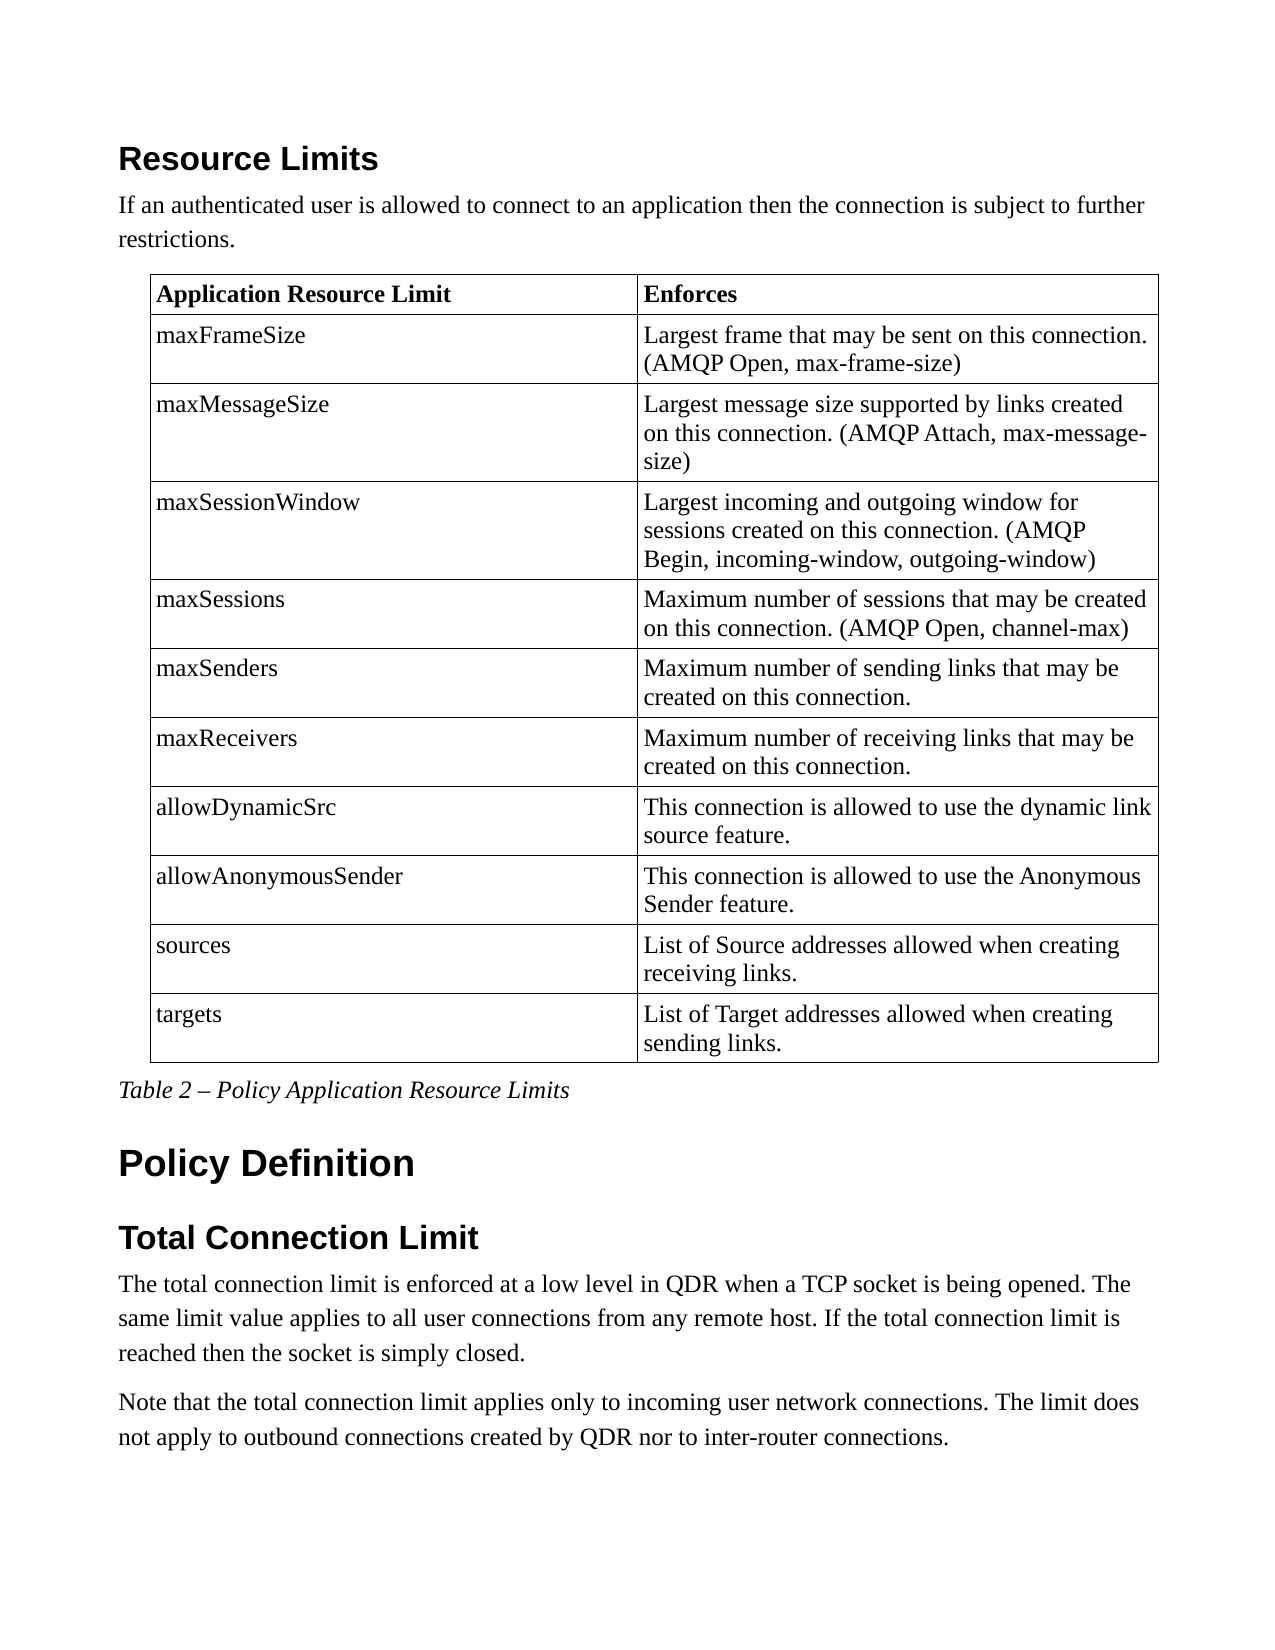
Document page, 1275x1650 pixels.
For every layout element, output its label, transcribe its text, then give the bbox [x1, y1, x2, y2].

table_cell maxSenders [151, 649, 637, 717]
text Note that the total connection limit applies only to incoming user network connections. The limit does not apply to outbound connections created by QDR nor to inter-router connections. [118, 1387, 1157, 1450]
table_header Enforces [638, 275, 1158, 314]
text If an authenticated user is allowed to connect to an application then the connection is subject to further restrictions. [118, 190, 1157, 253]
table_cell maxSessions [151, 580, 637, 648]
table_cell Maximum number of sessions that may be created on this connection. (AMQP Open, channel-max) [638, 580, 1158, 648]
table_cell Largest frame that may be sent on this connection. (AMQP Open, max-frame-size) [638, 315, 1158, 383]
text Table 2 – Policy Application Resource Limits [118, 1075, 1157, 1103]
table_cell maxFrameSize [151, 315, 637, 383]
subtitle Resource Limits [118, 139, 1157, 178]
table_cell Maximum number of receiving links that may be created on this connection. [638, 718, 1158, 786]
table_cell maxReceivers [151, 718, 637, 786]
table_header Application Resource Limit [151, 275, 637, 314]
table_cell This connection is allowed to use the dynamic link source feature. [638, 787, 1158, 855]
text The total connection limit is enforced at a low level in QDR when a TCP socket is being opened. The same limit value applies to all user connections from any remote host. If the total connection limit is reached then the socket is simply closed. [118, 1269, 1157, 1367]
table_cell List of Target addresses allowed when creating sending links. [638, 994, 1158, 1062]
table_cell List of Source addresses allowed when creating receiving links. [638, 925, 1158, 993]
table_cell This connection is allowed to use the Anonymous Sender feature. [638, 856, 1158, 924]
subtitle Policy Definition [118, 1141, 1157, 1184]
table_cell Maximum number of sending links that may be created on this connection. [638, 649, 1158, 717]
table_cell allowDynamicSrc [151, 787, 637, 855]
table_cell allowAnonymousSender [151, 856, 637, 924]
table_cell targets [151, 994, 637, 1062]
subtitle Total Connection Limit [118, 1218, 1157, 1257]
table_cell sources [151, 925, 637, 993]
table_cell maxSessionWindow [151, 482, 637, 579]
table_cell maxMessageSize [151, 384, 637, 481]
table_cell Largest message size supported by links created on this connection. (AMQP Attach, max-message-size) [638, 384, 1158, 481]
table_cell Largest incoming and outgoing window for sessions created on this connection. (AMQP Begin, incoming-window, outgoing-window) [638, 482, 1158, 579]
